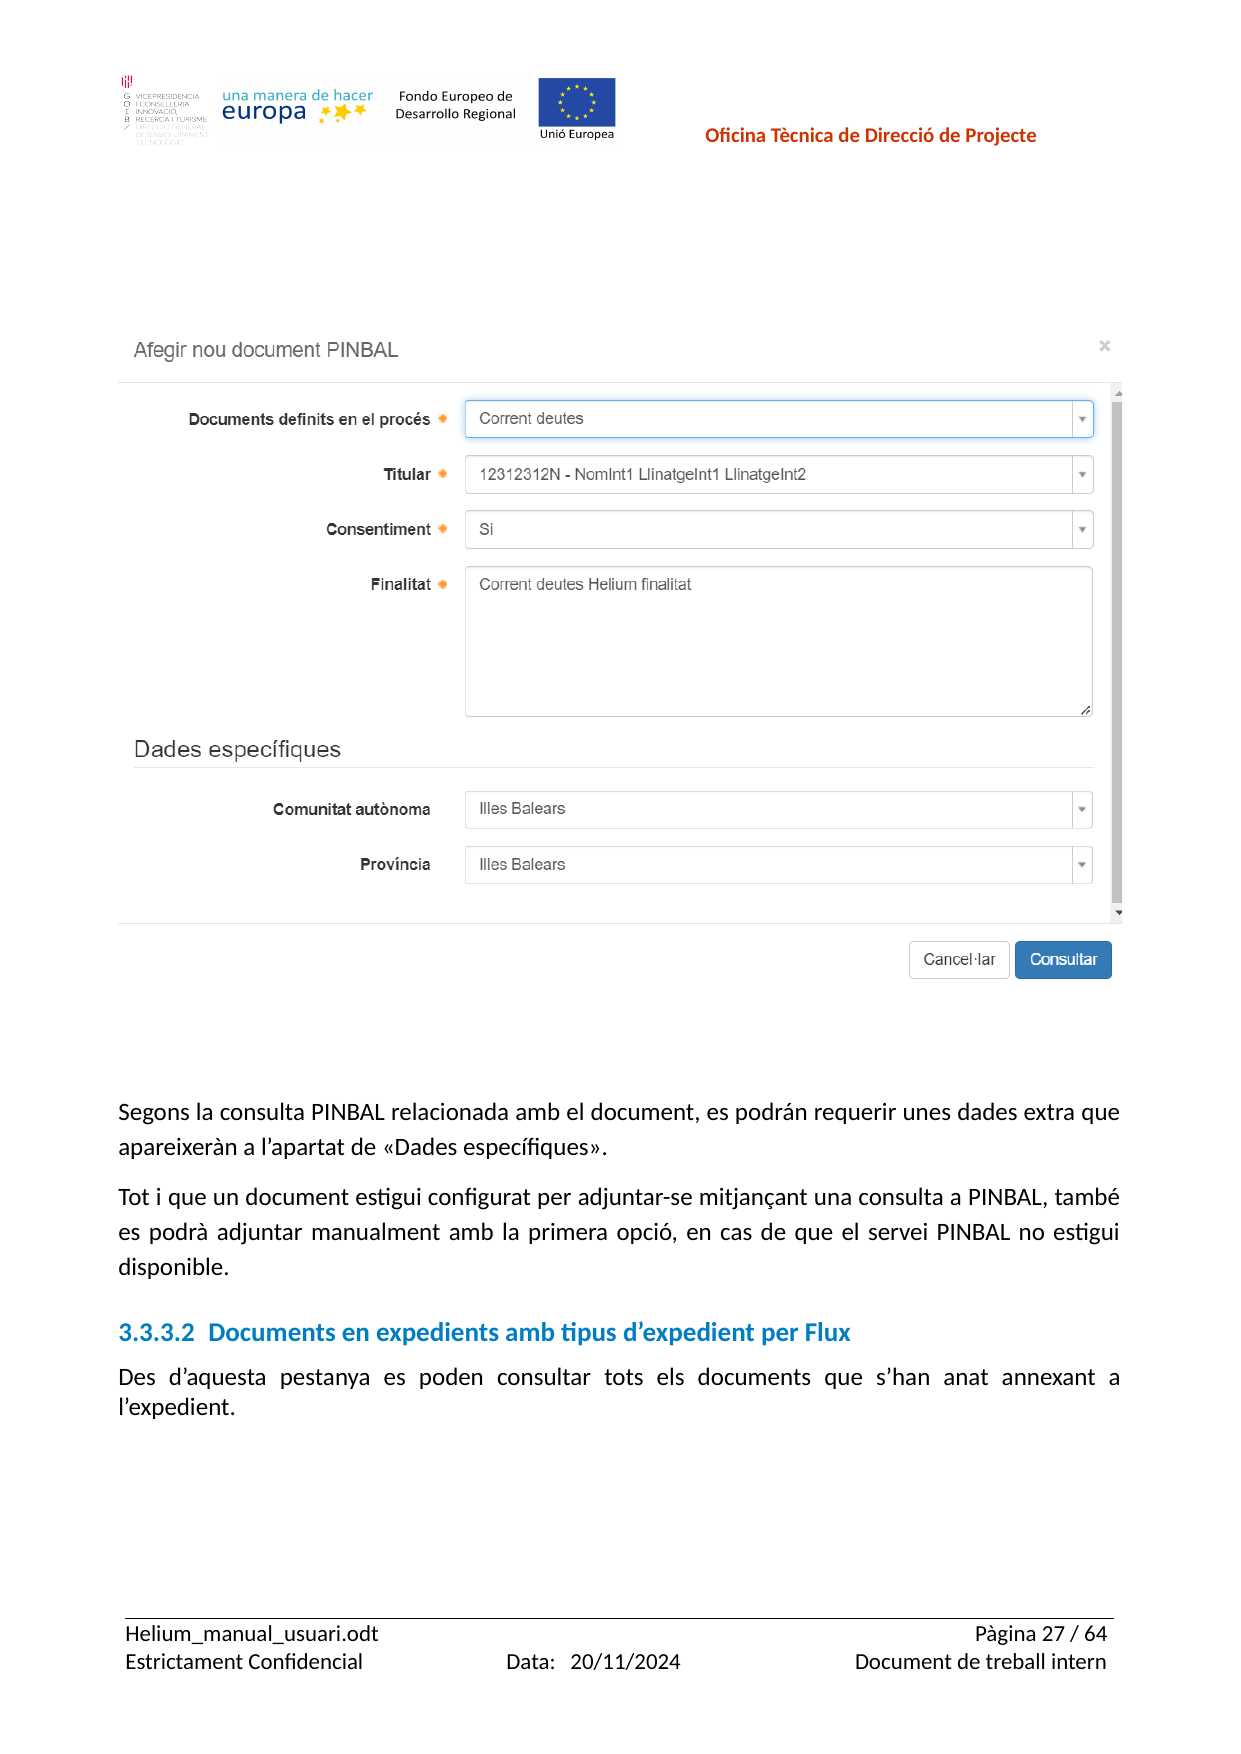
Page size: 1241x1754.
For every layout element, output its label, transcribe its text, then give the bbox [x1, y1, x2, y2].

picture [118, 73, 213, 147]
text Segons la consulta PINBAL relacionada amb el document, es podrán requerir unes dades extra que apareixeràn a l’apartat de «Dades específiques». [118, 1096, 1122, 1162]
picture [219, 73, 621, 147]
picture [118, 326, 1123, 993]
subtitle Documents en expedients amb tipus d’expedient per Flux [118, 1315, 1122, 1348]
text Des d’aquesta pestanya es poden consultar tots els documents que s’han anat annexant a l’expedient. [118, 1361, 1122, 1422]
text Tot i que un document estigui configurat per adjuntar-se mitjançant una consulta a PINBAL, també es podrà adjuntar manualment amb la primera opció, en cas de que el servei PINBAL no estigui disponible. [118, 1181, 1122, 1281]
